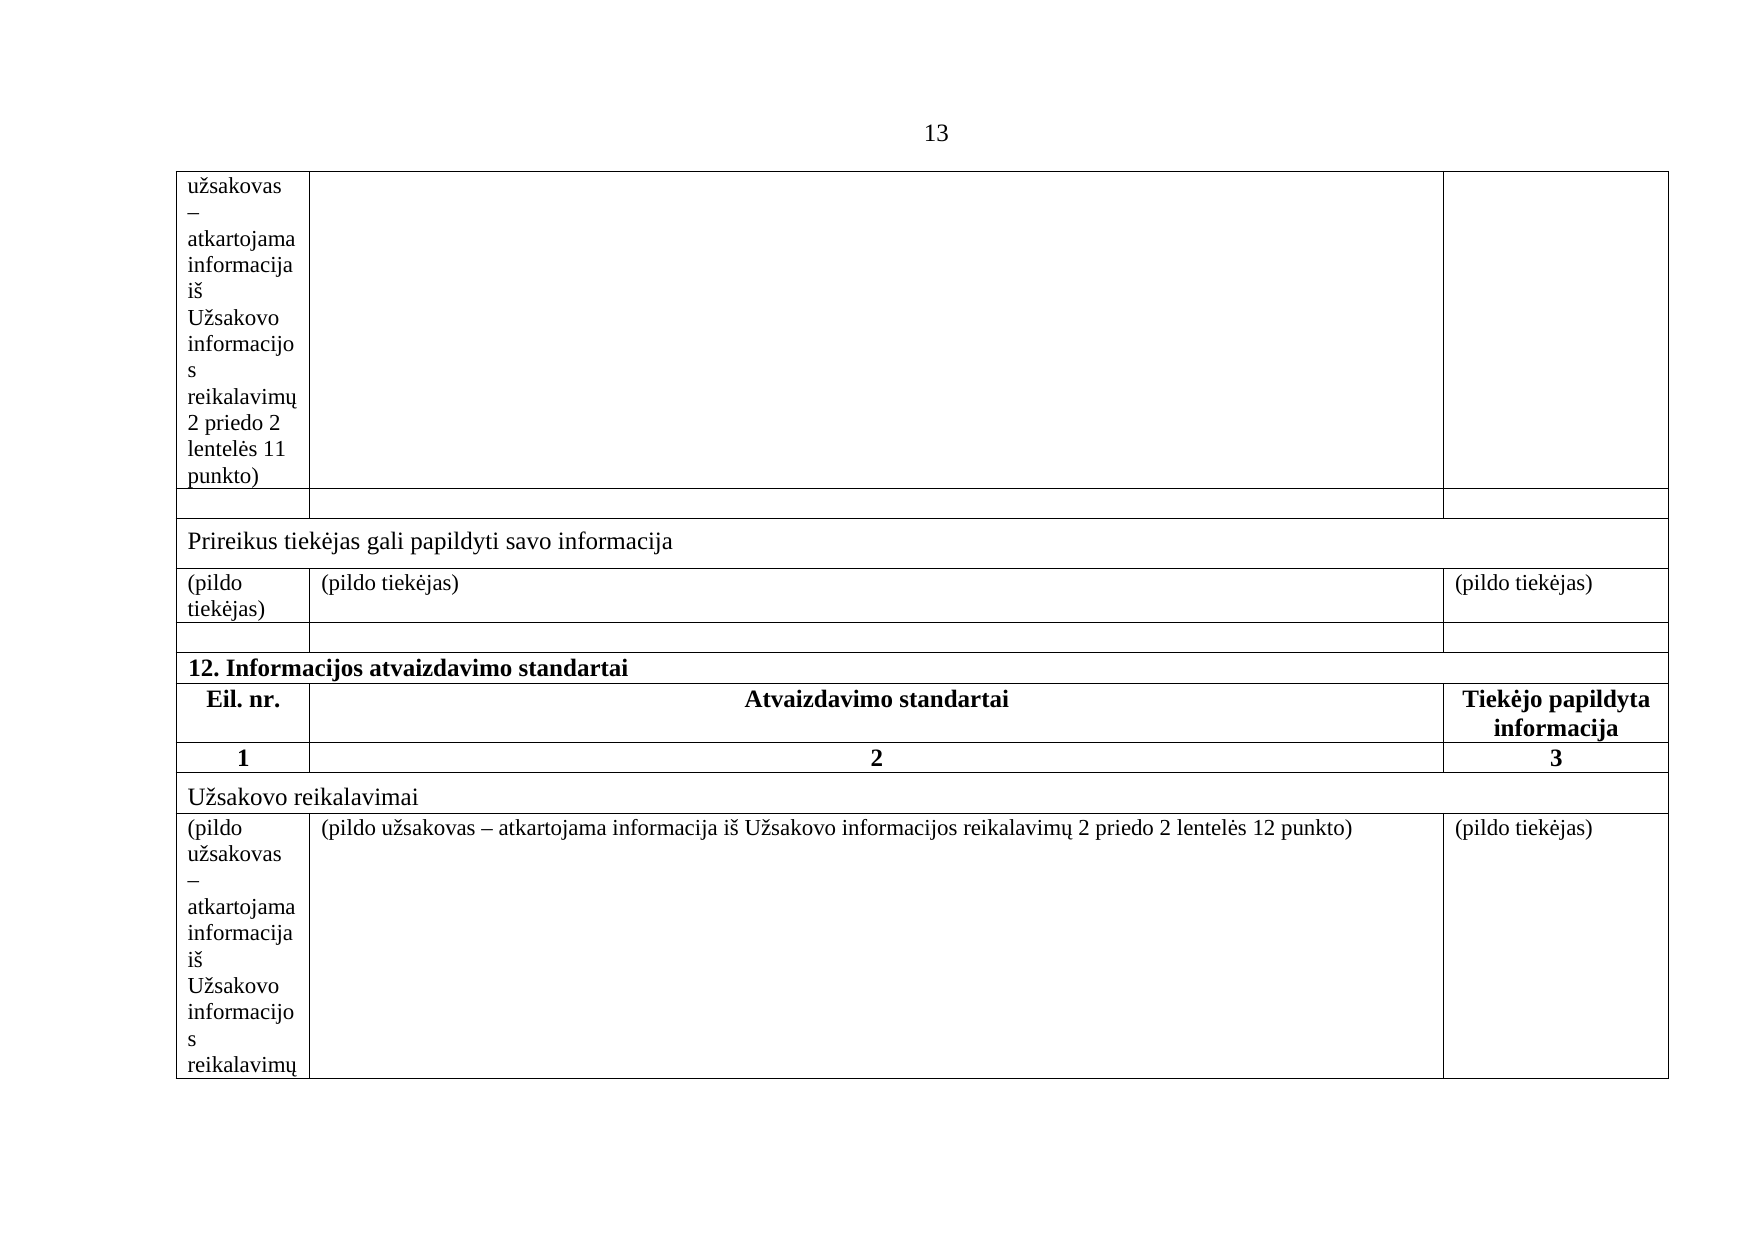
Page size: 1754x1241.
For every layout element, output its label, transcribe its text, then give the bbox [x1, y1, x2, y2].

table_cell [310, 489, 1443, 518]
table_cell [1669, 652, 1673, 683]
table_cell (pildo užsakovas – atkartojama informacija iš Užsakovo informacijos reikalavimų [177, 814, 309, 1077]
table_cell Eil. nr. [177, 684, 309, 742]
table_cell [1444, 623, 1668, 652]
table_cell (pildo užsakovas – atkartojama informacija iš Užsakovo informacijos reikalavimų 2 priedo 2 lentelės 12 punkto) [310, 814, 1443, 1077]
table_cell užsakovas – atkartojama informacija iš Užsakovo informacijos reikalavimų 2 priedo 2 lentelės 11 punkto) [177, 172, 309, 488]
table_cell Atvaizdavimo standartai [310, 684, 1443, 742]
table_cell [1669, 518, 1673, 568]
table_cell [1444, 489, 1668, 518]
table_cell (pildo tiekėjas) [310, 569, 1443, 622]
table_cell 2 [310, 743, 1443, 772]
table_cell [1669, 171, 1673, 488]
table_cell 3 [1444, 743, 1668, 772]
table_cell [310, 172, 1443, 488]
table_cell [177, 489, 309, 518]
table_cell Užsakovo reikalavimai [177, 773, 1668, 813]
table_cell (pildo tiekėjas) [177, 569, 309, 622]
table_cell [1669, 772, 1673, 813]
table_cell 1 [177, 743, 309, 772]
table_cell [310, 623, 1443, 652]
table_cell Prireikus tiekėjas gali papildyti savo informacija [177, 519, 1668, 568]
table_cell [1444, 172, 1668, 488]
table_cell [1669, 742, 1673, 772]
table_cell [1669, 683, 1673, 742]
table_cell 12. Informacijos atvaizdavimo standartai [177, 653, 1668, 683]
table_cell [1669, 488, 1673, 518]
table_cell [1669, 622, 1673, 652]
table_cell Tiekėjo papildyta informacija [1444, 684, 1668, 742]
table_cell [1669, 813, 1673, 1077]
table_cell (pildo tiekėjas) [1444, 569, 1668, 622]
table_cell [1669, 568, 1673, 622]
table_cell [177, 623, 309, 652]
table_cell (pildo tiekėjas) [1444, 814, 1668, 1077]
